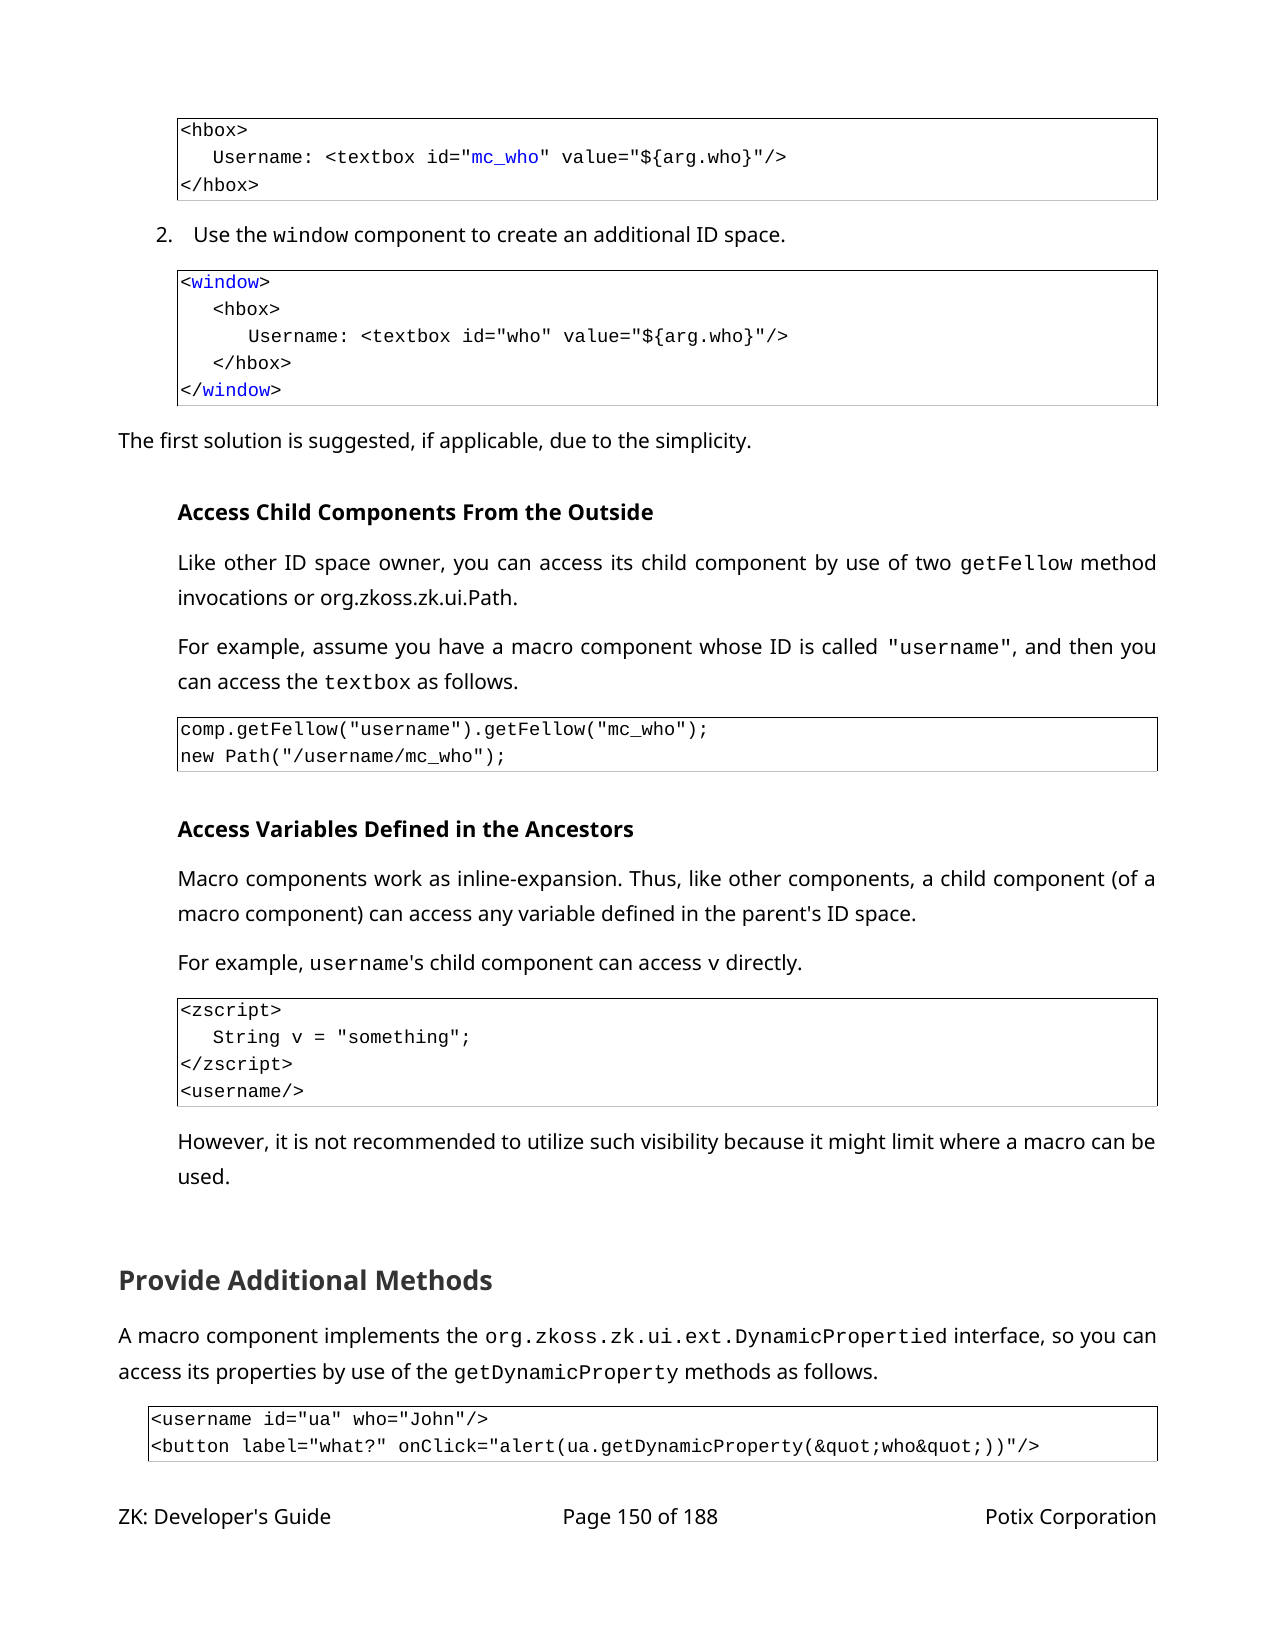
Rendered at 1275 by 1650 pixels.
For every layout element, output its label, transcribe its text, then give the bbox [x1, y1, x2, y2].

text comp.getFellow("username").getFellow("mc_who"); [178, 718, 1157, 741]
text new Path("/username/mc_who"); [178, 744, 1157, 771]
subtitle Access Child Components From the Outside [177, 497, 1157, 527]
text </window> [178, 378, 1157, 405]
text Macro components work as inline-expansion. Thus, like other components, a child component (of a macro component) can access any variable defined in the parent's ID space. [177, 864, 1157, 928]
text The first solution is suggested, if applicable, due to the simplicity. [118, 426, 1157, 454]
text </hbox> [178, 351, 1157, 375]
text </zscript> [178, 1052, 1157, 1076]
text Like other ID space owner, you can access its child component by use of two getFellow method invocations or org.zkoss.zk.ui.Path. [177, 548, 1157, 611]
text For example, assume you have a macro component whose ID is called "username", and then you can access the textbox as follows. [177, 632, 1157, 696]
text <username id="ua" who="John"/> [149, 1407, 1157, 1431]
text <zscript> [178, 999, 1157, 1022]
text Username: <textbox id="mc_who" value="${arg.who}"/> [178, 145, 1157, 169]
text Username: <textbox id="who" value="${arg.who}"/> [178, 324, 1157, 348]
text <button label="what?" onClick="alert(ua.getDynamicProperty(&quot;who&quot;))"/> [149, 1433, 1157, 1461]
text String v = "something"; [178, 1025, 1157, 1049]
subtitle Provide Additional Methods [118, 1261, 1157, 1298]
text <username/> [178, 1079, 1157, 1106]
text However, it is not recommended to utilize such visibility because it might limit where a macro can be used. [177, 1127, 1157, 1190]
text <window> [178, 271, 1157, 294]
text <hbox> [178, 119, 1157, 142]
list Use the window component to create an additional ID space. [156, 220, 1157, 249]
text <hbox> [178, 297, 1157, 321]
text A macro component implements the org.zkoss.zk.ui.ext.DynamicPropertied interface, so you can access its properties by use of the getDynamicProperty methods as follows. [118, 1322, 1157, 1386]
text For example, username's child component can access v directly. [177, 948, 1157, 977]
text </hbox> [178, 172, 1157, 200]
subtitle Access Variables Defined in the Ancestors [177, 814, 1157, 844]
